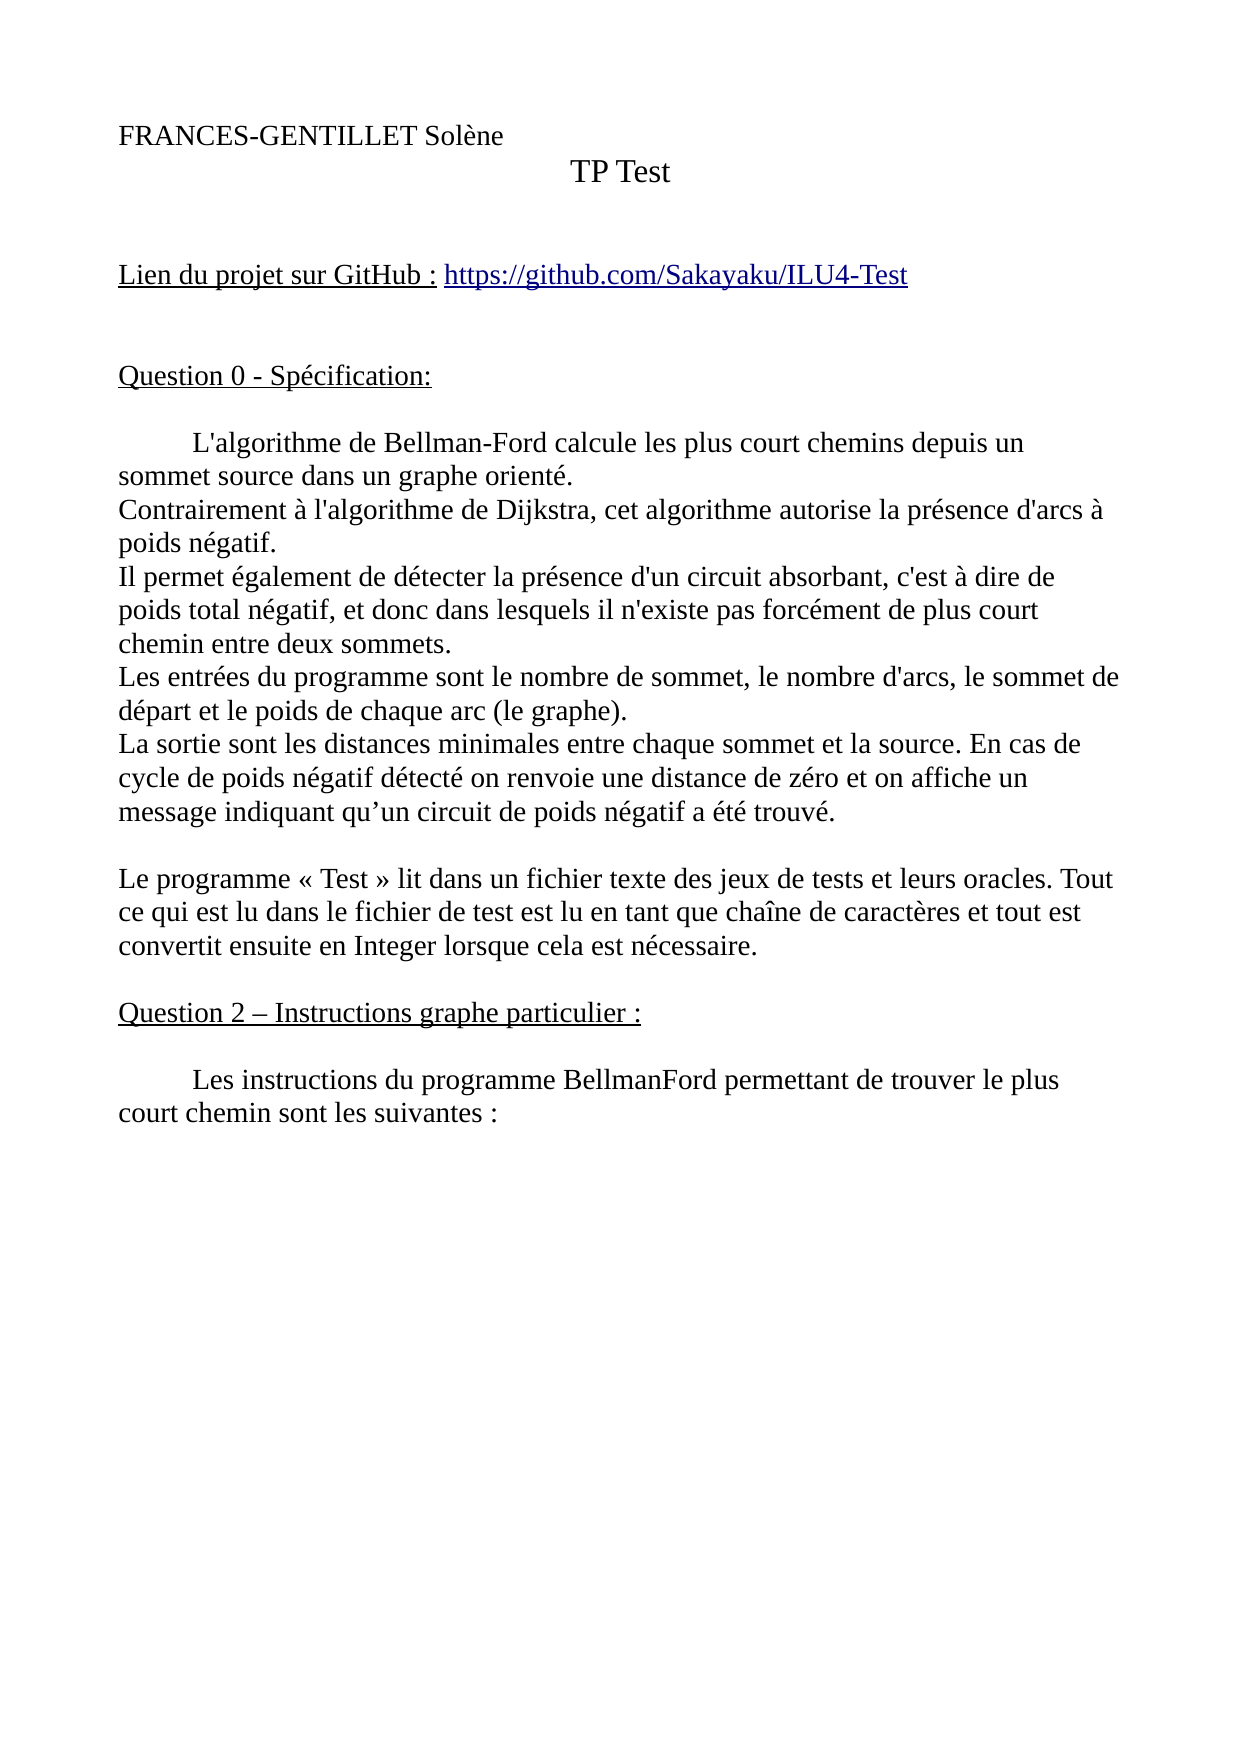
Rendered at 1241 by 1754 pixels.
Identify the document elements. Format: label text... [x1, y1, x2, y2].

text FRANCES-GENTILLET Solène [118, 118, 1122, 152]
text Question 0 - Spécification: [118, 358, 1122, 391]
text Le programme « Test » lit dans un fichier texte des jeux de tests et leurs oracles. Tout ce qui est lu dans le fichier de test est lu en tant que chaîne de caractères et tout est convertit ensuite en Integer lorsque cela est nécessaire. [118, 861, 1122, 961]
text Les entrées du programme sont le nombre de sommet, le nombre d'arcs, le sommet de départ et le poids de chaque arc (le graphe). [118, 659, 1122, 727]
text Question 2 – Instructions graphe particulier : [118, 995, 1122, 1028]
text Contrairement à l'algorithme de Dijkstra, cet algorithme autorise la présence d'arcs à poids négatif. [118, 492, 1122, 559]
text La sortie sont les distances minimales entre chaque sommet et la source. En cas de cycle de poids négatif détecté on renvoie une distance de zéro et on affiche un message indiquant qu’un circuit de poids négatif a été trouvé. [118, 727, 1122, 827]
text L'algorithme de Bellman-Ford calcule les plus court chemins depuis un sommet source dans un graphe orienté. [118, 425, 1122, 492]
text Lien du projet sur GitHub : https://github.com/Sakayaku/ILU4-Test [118, 257, 1122, 291]
text TP Test [118, 152, 1122, 190]
text Les instructions du programme BellmanFord permettant de trouver le plus court chemin sont les suivantes : [118, 1062, 1122, 1129]
text Il permet également de détecter la présence d'un circuit absorbant, c'est à dire de poids total négatif, et donc dans lesquels il n'existe pas forcément de plus court chemin entre deux sommets. [118, 559, 1122, 659]
